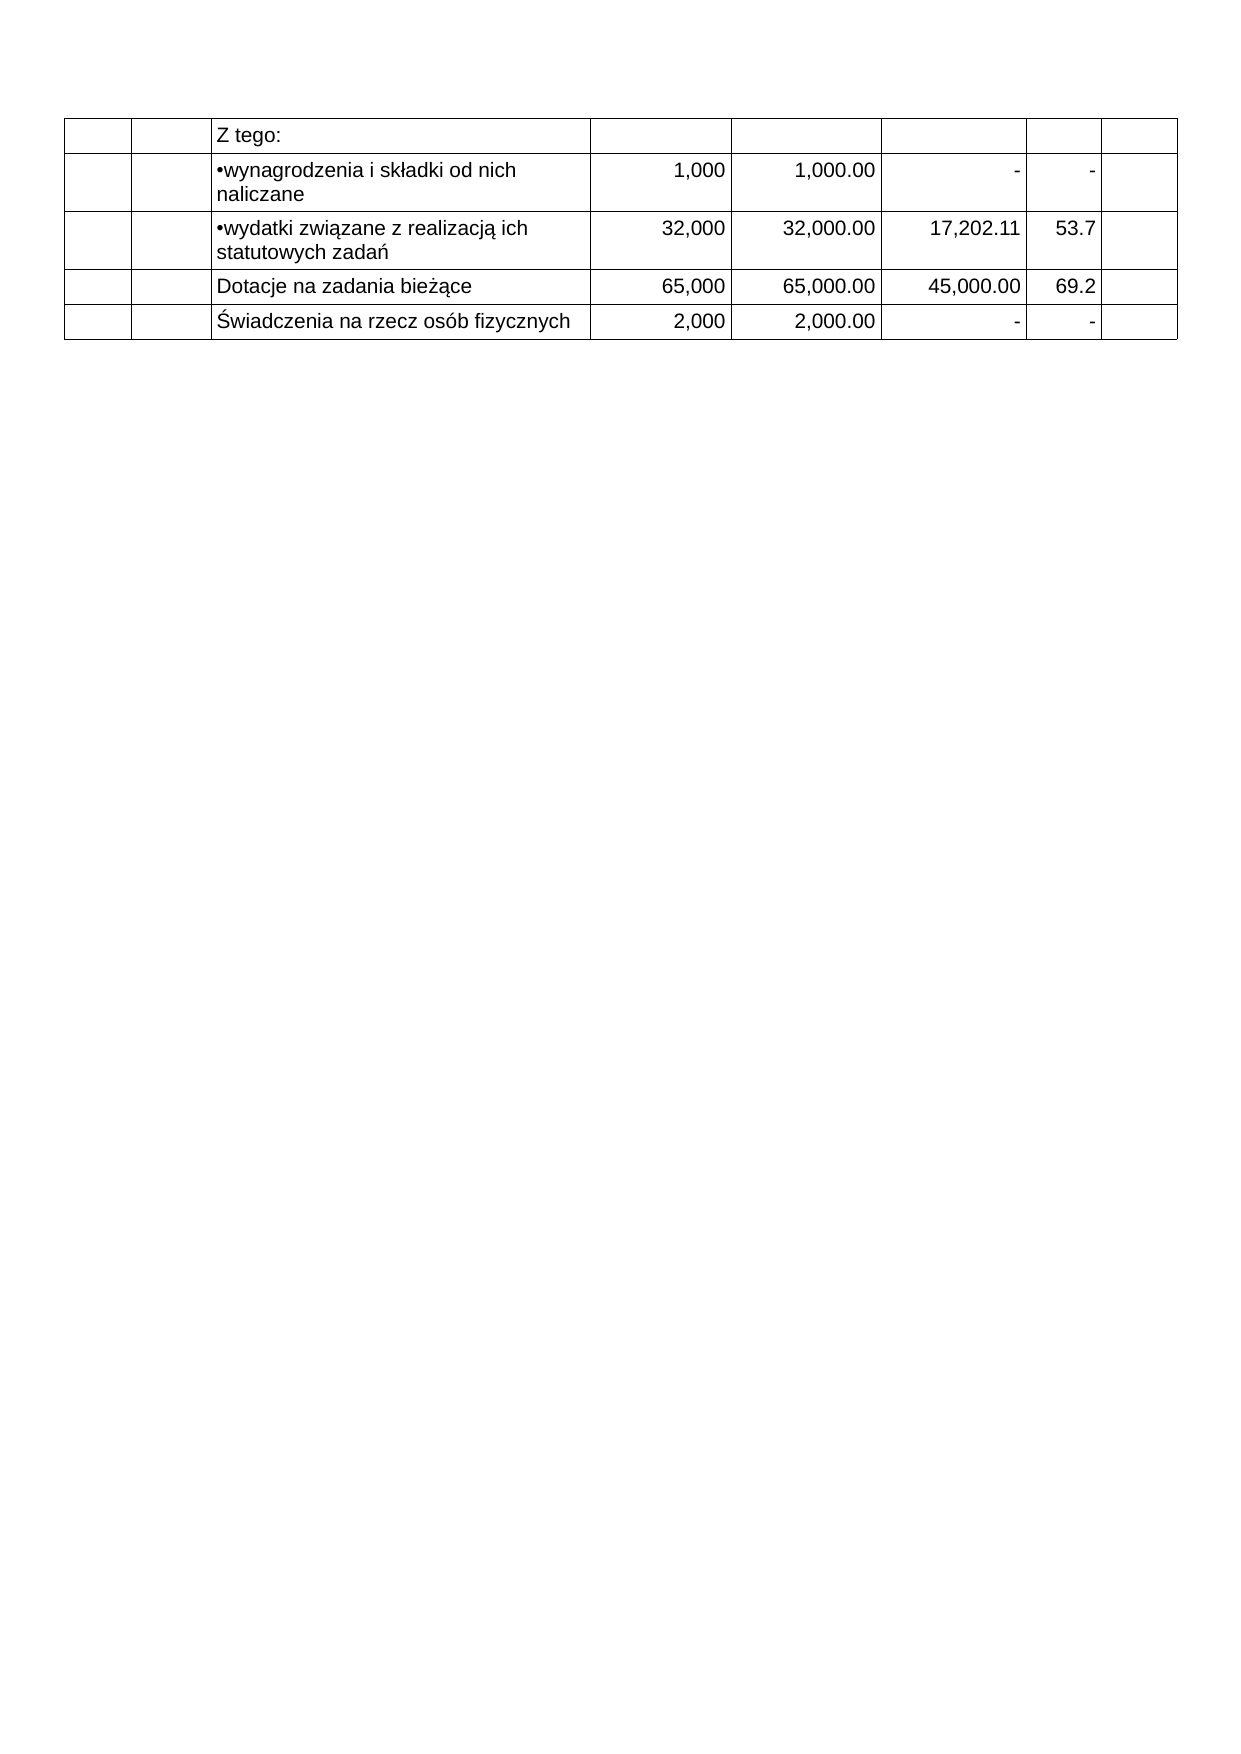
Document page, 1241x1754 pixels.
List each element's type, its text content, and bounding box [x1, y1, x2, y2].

table_cell 32 000 [591, 212, 731, 269]
table_cell - [882, 154, 1026, 211]
table_cell [65, 119, 131, 153]
table_cell 65 000 [591, 270, 731, 304]
table_cell Z tego: [212, 119, 590, 153]
table_cell - [1027, 154, 1101, 211]
table_cell [1102, 305, 1177, 339]
table_cell 17 202,11 [882, 212, 1026, 269]
table_cell [732, 119, 881, 153]
table_cell 1 000 [591, 154, 731, 211]
table_cell [65, 154, 131, 211]
table_cell [1102, 119, 1177, 153]
table_cell 53,7 [1027, 212, 1101, 269]
table_cell [65, 212, 131, 269]
table_cell 1 000,00 [732, 154, 881, 211]
table_cell - [1027, 305, 1101, 339]
table_cell [132, 305, 211, 339]
table_cell wynagrodzenia i składki od nich naliczane [212, 154, 590, 211]
table_cell [591, 119, 731, 153]
table_cell [132, 119, 211, 153]
table_cell [1102, 270, 1177, 304]
table_cell [132, 212, 211, 269]
table_cell 32 000,00 [732, 212, 881, 269]
table_cell [132, 270, 211, 304]
table_cell 69,2 [1027, 270, 1101, 304]
table_cell Świadczenia na rzecz osób fizycznych [212, 305, 590, 339]
table_cell [65, 270, 131, 304]
table_cell - [882, 305, 1026, 339]
table_cell 65 000,00 [732, 270, 881, 304]
table_cell wydatki związane z realizacją ich statutowych zadań [212, 212, 590, 269]
table_cell [882, 119, 1026, 153]
table_cell [1027, 119, 1101, 153]
table_cell 2 000 [591, 305, 731, 339]
table_cell 2 000,00 [732, 305, 881, 339]
table_cell 45 000,00 [882, 270, 1026, 304]
table_cell [65, 305, 131, 339]
table_cell [132, 154, 211, 211]
table_cell Dotacje na zadania bieżące [212, 270, 590, 304]
table_cell [1102, 212, 1177, 269]
table_cell [1102, 154, 1177, 211]
